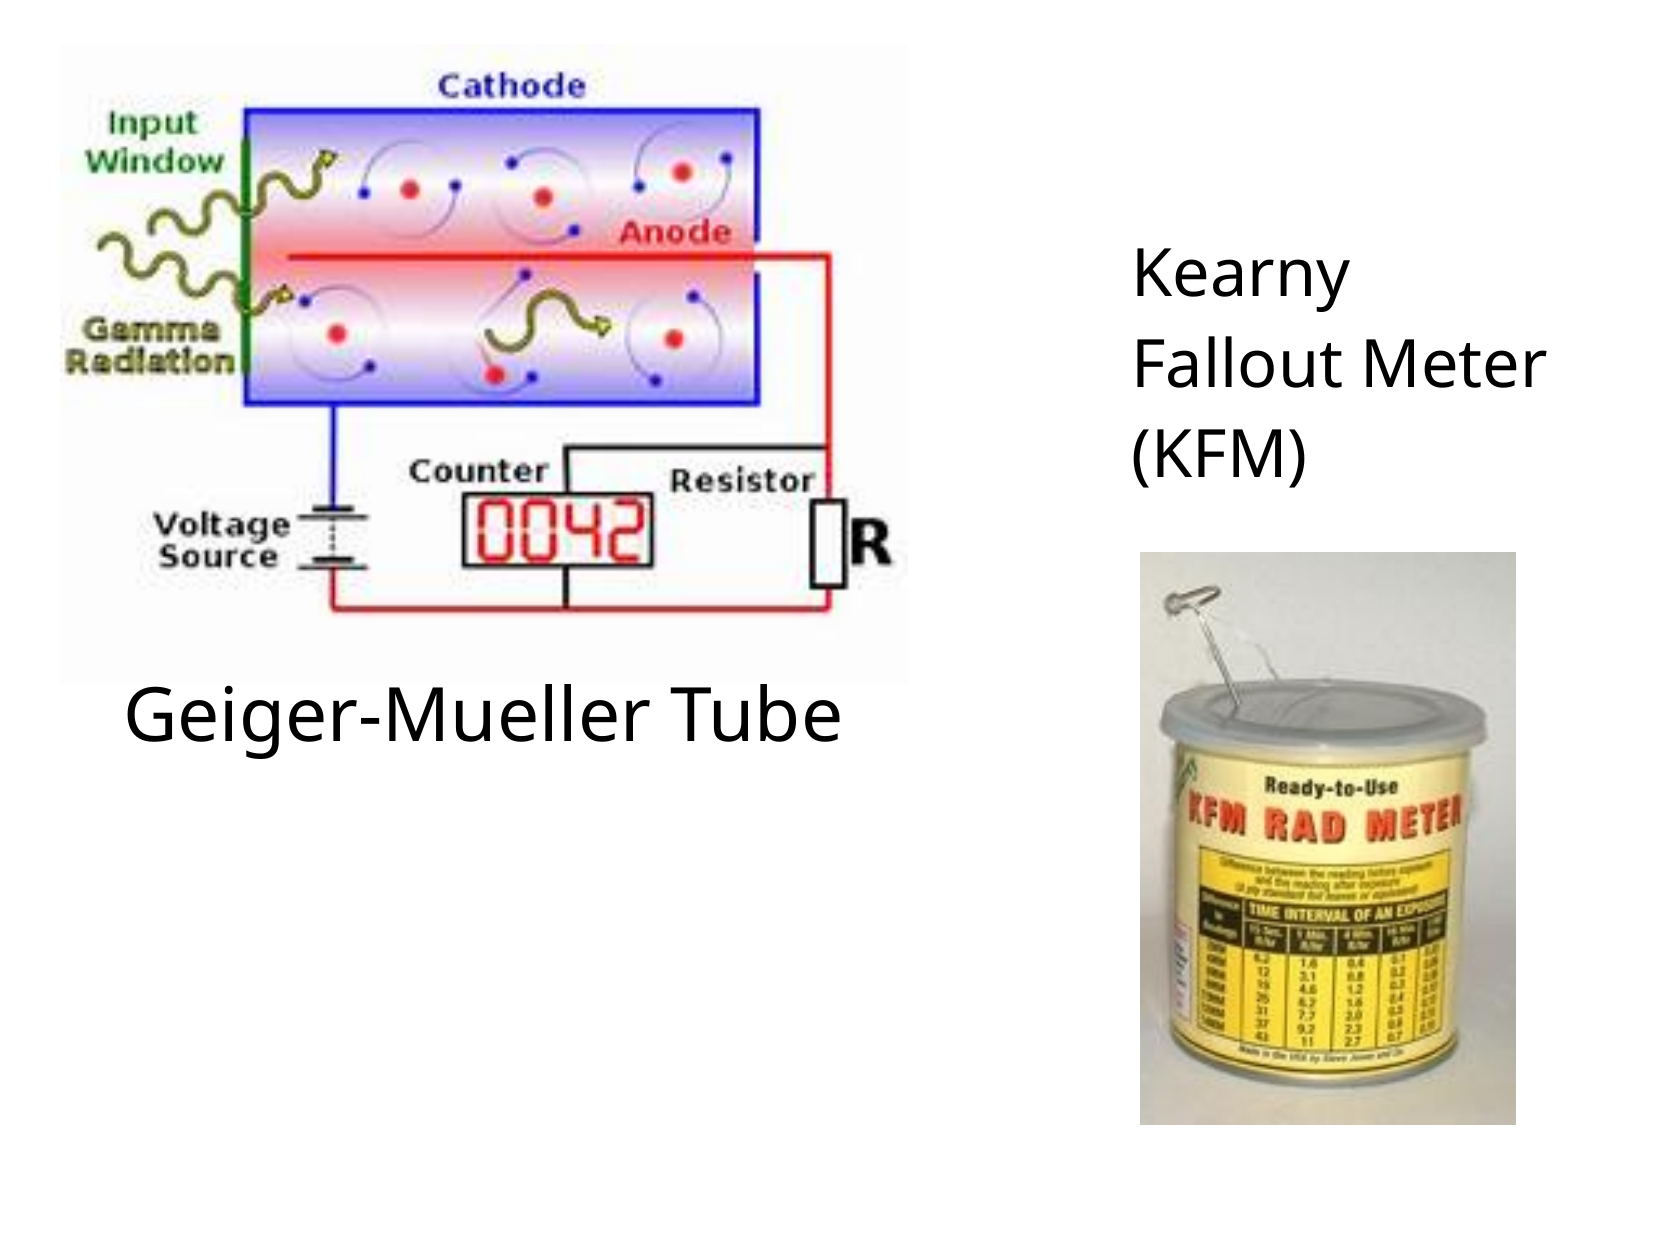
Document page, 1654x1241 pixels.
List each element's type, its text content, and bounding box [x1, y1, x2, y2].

picture [60, 44, 908, 685]
picture [1140, 552, 1516, 1126]
text_box Kearny Fallout Meter (KFM) [1060, 225, 1571, 511]
text_box Geiger-Mueller Tube [52, 661, 901, 766]
